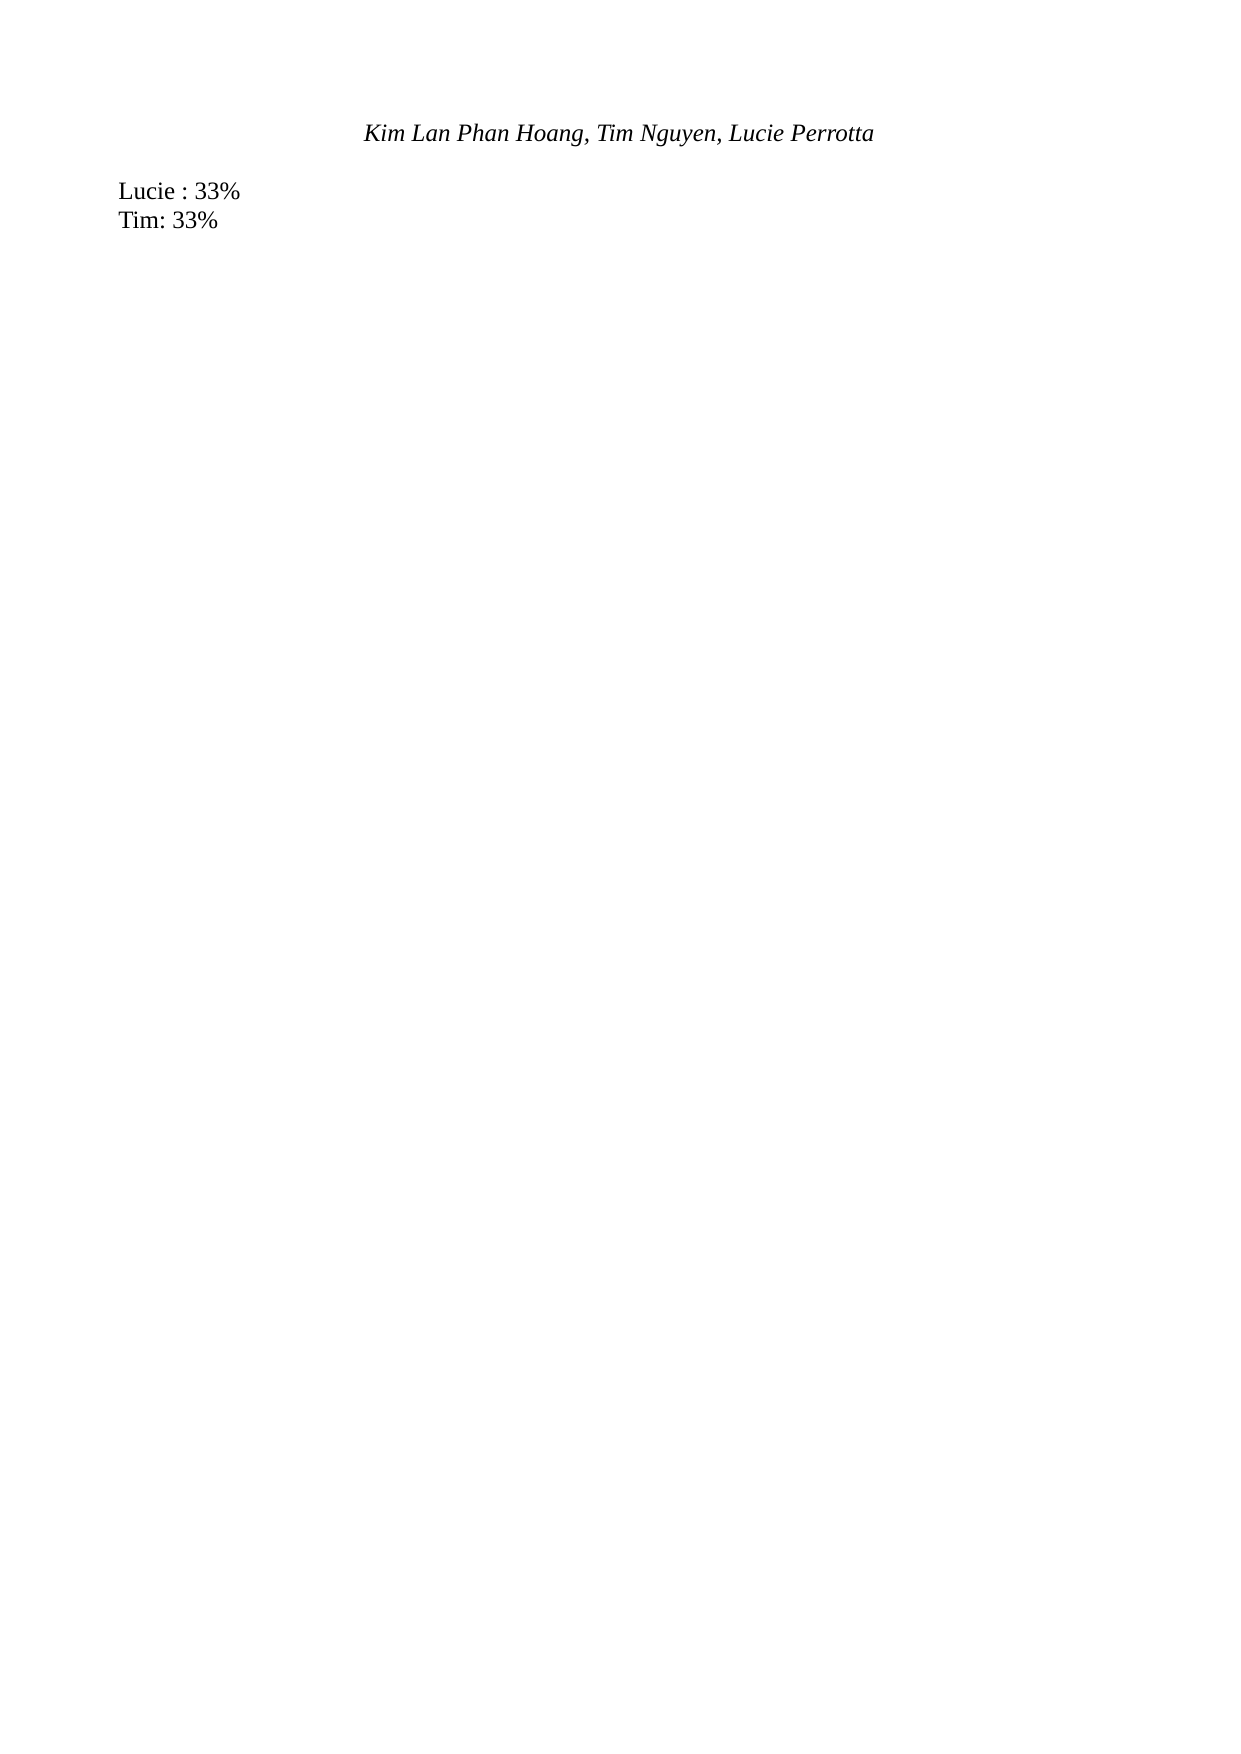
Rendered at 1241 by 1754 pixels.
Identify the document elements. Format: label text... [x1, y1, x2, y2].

text Tim: 33% [118, 205, 1122, 234]
text Lucie : 33% [118, 176, 1122, 205]
